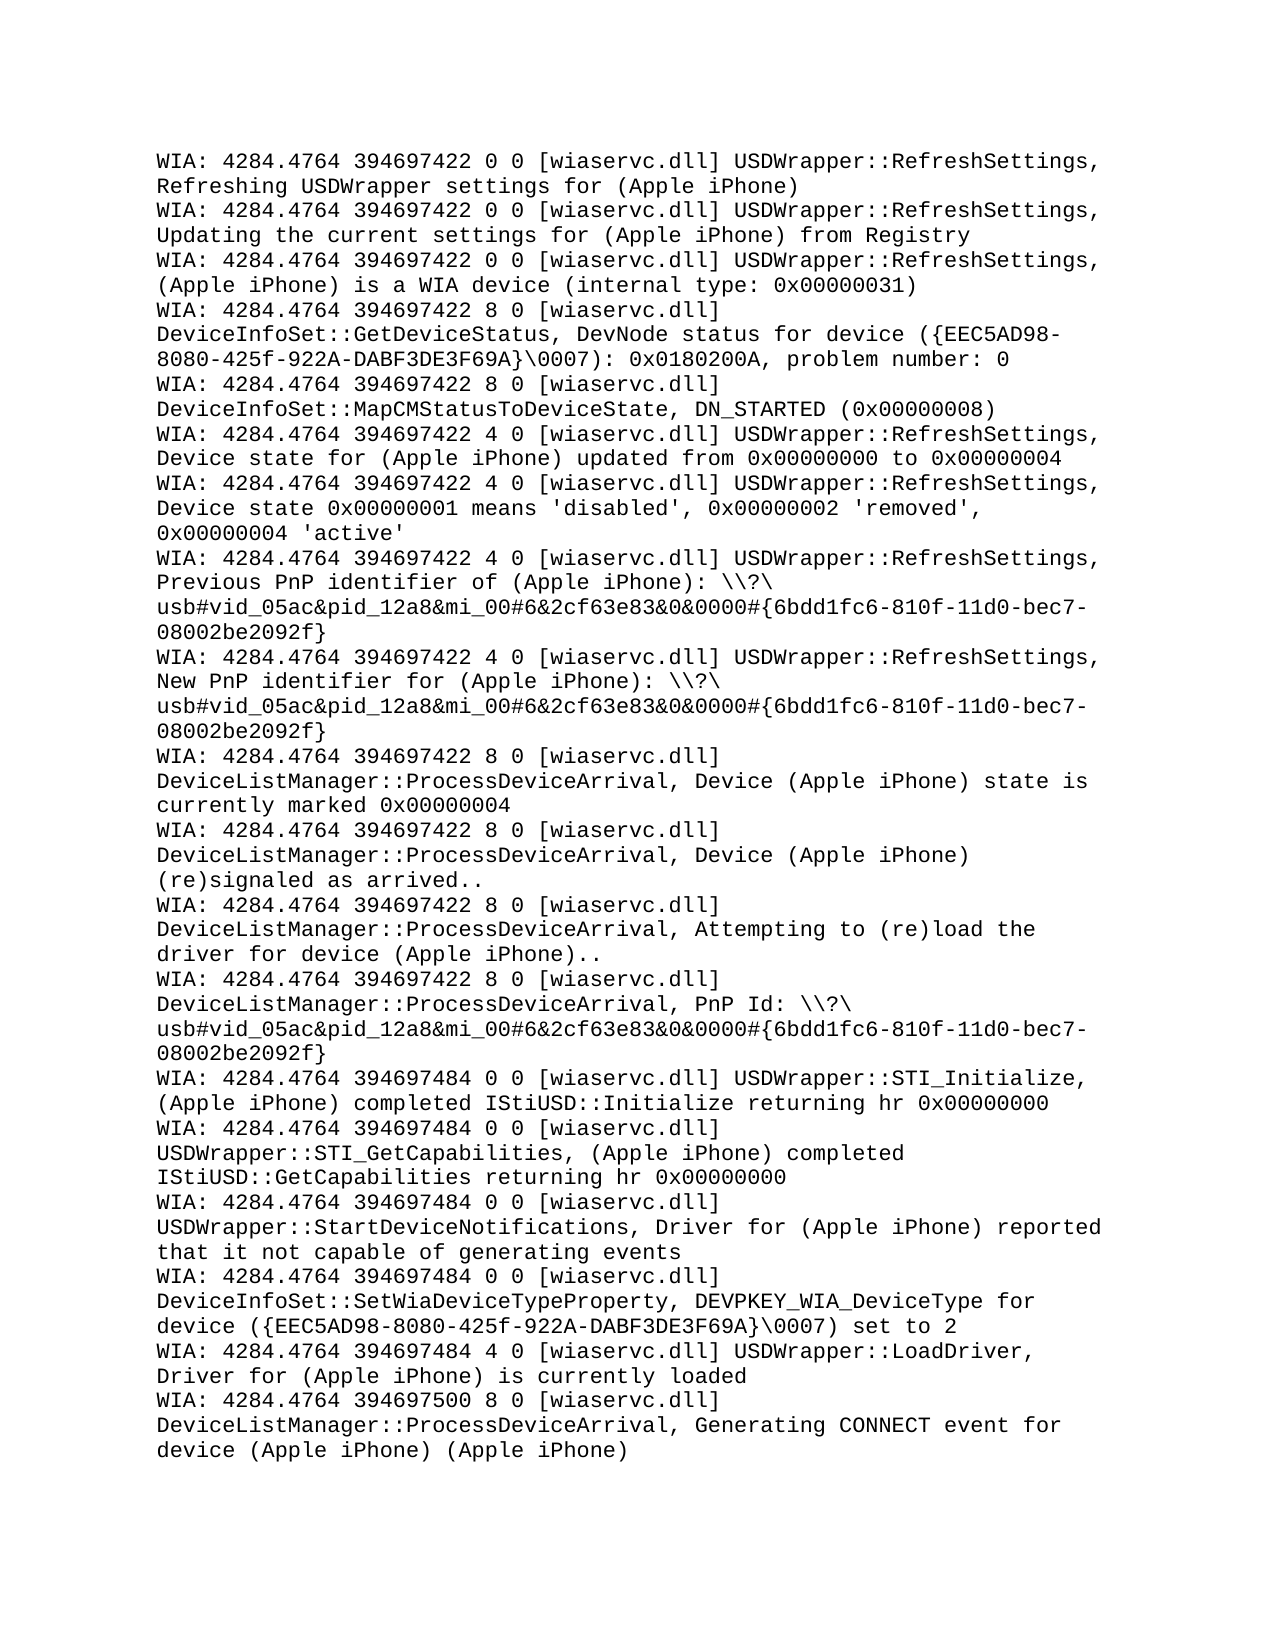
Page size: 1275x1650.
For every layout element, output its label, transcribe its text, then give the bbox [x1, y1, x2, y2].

text WIA: 4284.4764 394697422 8 0 [wiaservc.dll] DeviceInfoSet::MapCMStatusToDeviceState, DN_STARTED (0x00000008) [156, 373, 1118, 423]
text WIA: 4284.4764 394697484 0 0 [wiaservc.dll] USDWrapper::StartDeviceNotifications, Driver for (Apple iPhone) reported that it not capable of generating events [156, 1191, 1118, 1266]
text WIA: 4284.4764 394697484 4 0 [wiaservc.dll] USDWrapper::LoadDriver, Driver for (Apple iPhone) is currently loaded [156, 1340, 1118, 1389]
text WIA: 4284.4764 394697500 8 0 [wiaservc.dll] DeviceListManager::ProcessDeviceArrival, Generating CONNECT event for device (Apple iPhone) (Apple iPhone) [156, 1389, 1118, 1464]
text WIA: 4284.4764 394697484 0 0 [wiaservc.dll] DeviceInfoSet::SetWiaDeviceTypeProperty, DEVPKEY_WIA_DeviceType for device ({EEC5AD98-8080-425f-922A-DABF3DE3F69A}\0007) set to 2 [156, 1266, 1118, 1340]
text WIA: 4284.4764 394697422 4 0 [wiaservc.dll] USDWrapper::RefreshSettings, Device state 0x00000001 means 'disabled', 0x00000002 'removed', 0x00000004 'active' [156, 472, 1118, 547]
text WIA: 4284.4764 394697422 8 0 [wiaservc.dll] DeviceInfoSet::GetDeviceStatus, DevNode status for device ({EEC5AD98-8080-425f-922A-DABF3DE3F69A}\0007): 0x0180200A, problem number: 0 [156, 299, 1118, 373]
text WIA: 4284.4764 394697484 0 0 [wiaservc.dll] USDWrapper::STI_GetCapabilities, (Apple iPhone) completed IStiUSD::GetCapabilities returning hr 0x00000000 [156, 1117, 1118, 1191]
text WIA: 4284.4764 394697484 0 0 [wiaservc.dll] USDWrapper::STI_Initialize, (Apple iPhone) completed IStiUSD::Initialize returning hr 0x00000000 [156, 1067, 1118, 1117]
text WIA: 4284.4764 394697422 8 0 [wiaservc.dll] DeviceListManager::ProcessDeviceArrival, Attempting to (re)load the driver for device (Apple iPhone).. [156, 894, 1118, 968]
text WIA: 4284.4764 394697422 8 0 [wiaservc.dll] DeviceListManager::ProcessDeviceArrival, PnP Id: \\?\usb#vid_05ac&pid_12a8&mi_00#6&2cf63e83&0&0000#{6bdd1fc6-810f-11d0-bec7-08002be2092f} [156, 968, 1118, 1067]
text WIA: 4284.4764 394697422 4 0 [wiaservc.dll] USDWrapper::RefreshSettings, Previous PnP identifier of (Apple iPhone): \\?\usb#vid_05ac&pid_12a8&mi_00#6&2cf63e83&0&0000#{6bdd1fc6-810f-11d0-bec7-08002be2092f} [156, 547, 1118, 646]
text WIA: 4284.4764 394697422 8 0 [wiaservc.dll] DeviceListManager::ProcessDeviceArrival, Device (Apple iPhone) (re)signaled as arrived.. [156, 819, 1118, 894]
text WIA: 4284.4764 394697422 0 0 [wiaservc.dll] USDWrapper::RefreshSettings, Refreshing USDWrapper settings for (Apple iPhone) [156, 150, 1118, 199]
text WIA: 4284.4764 394697422 0 0 [wiaservc.dll] USDWrapper::RefreshSettings, Updating the current settings for (Apple iPhone) from Registry [156, 199, 1118, 249]
text WIA: 4284.4764 394697422 0 0 [wiaservc.dll] USDWrapper::RefreshSettings, (Apple iPhone) is a WIA device (internal type: 0x00000031) [156, 249, 1118, 299]
text WIA: 4284.4764 394697422 4 0 [wiaservc.dll] USDWrapper::RefreshSettings, Device state for (Apple iPhone) updated from 0x00000000 to 0x00000004 [156, 423, 1118, 472]
text WIA: 4284.4764 394697422 8 0 [wiaservc.dll] DeviceListManager::ProcessDeviceArrival, Device (Apple iPhone) state is currently marked 0x00000004 [156, 745, 1118, 819]
text WIA: 4284.4764 394697422 4 0 [wiaservc.dll] USDWrapper::RefreshSettings, New PnP identifier for (Apple iPhone): \\?\usb#vid_05ac&pid_12a8&mi_00#6&2cf63e83&0&0000#{6bdd1fc6-810f-11d0-bec7-08002be2092f} [156, 646, 1118, 745]
